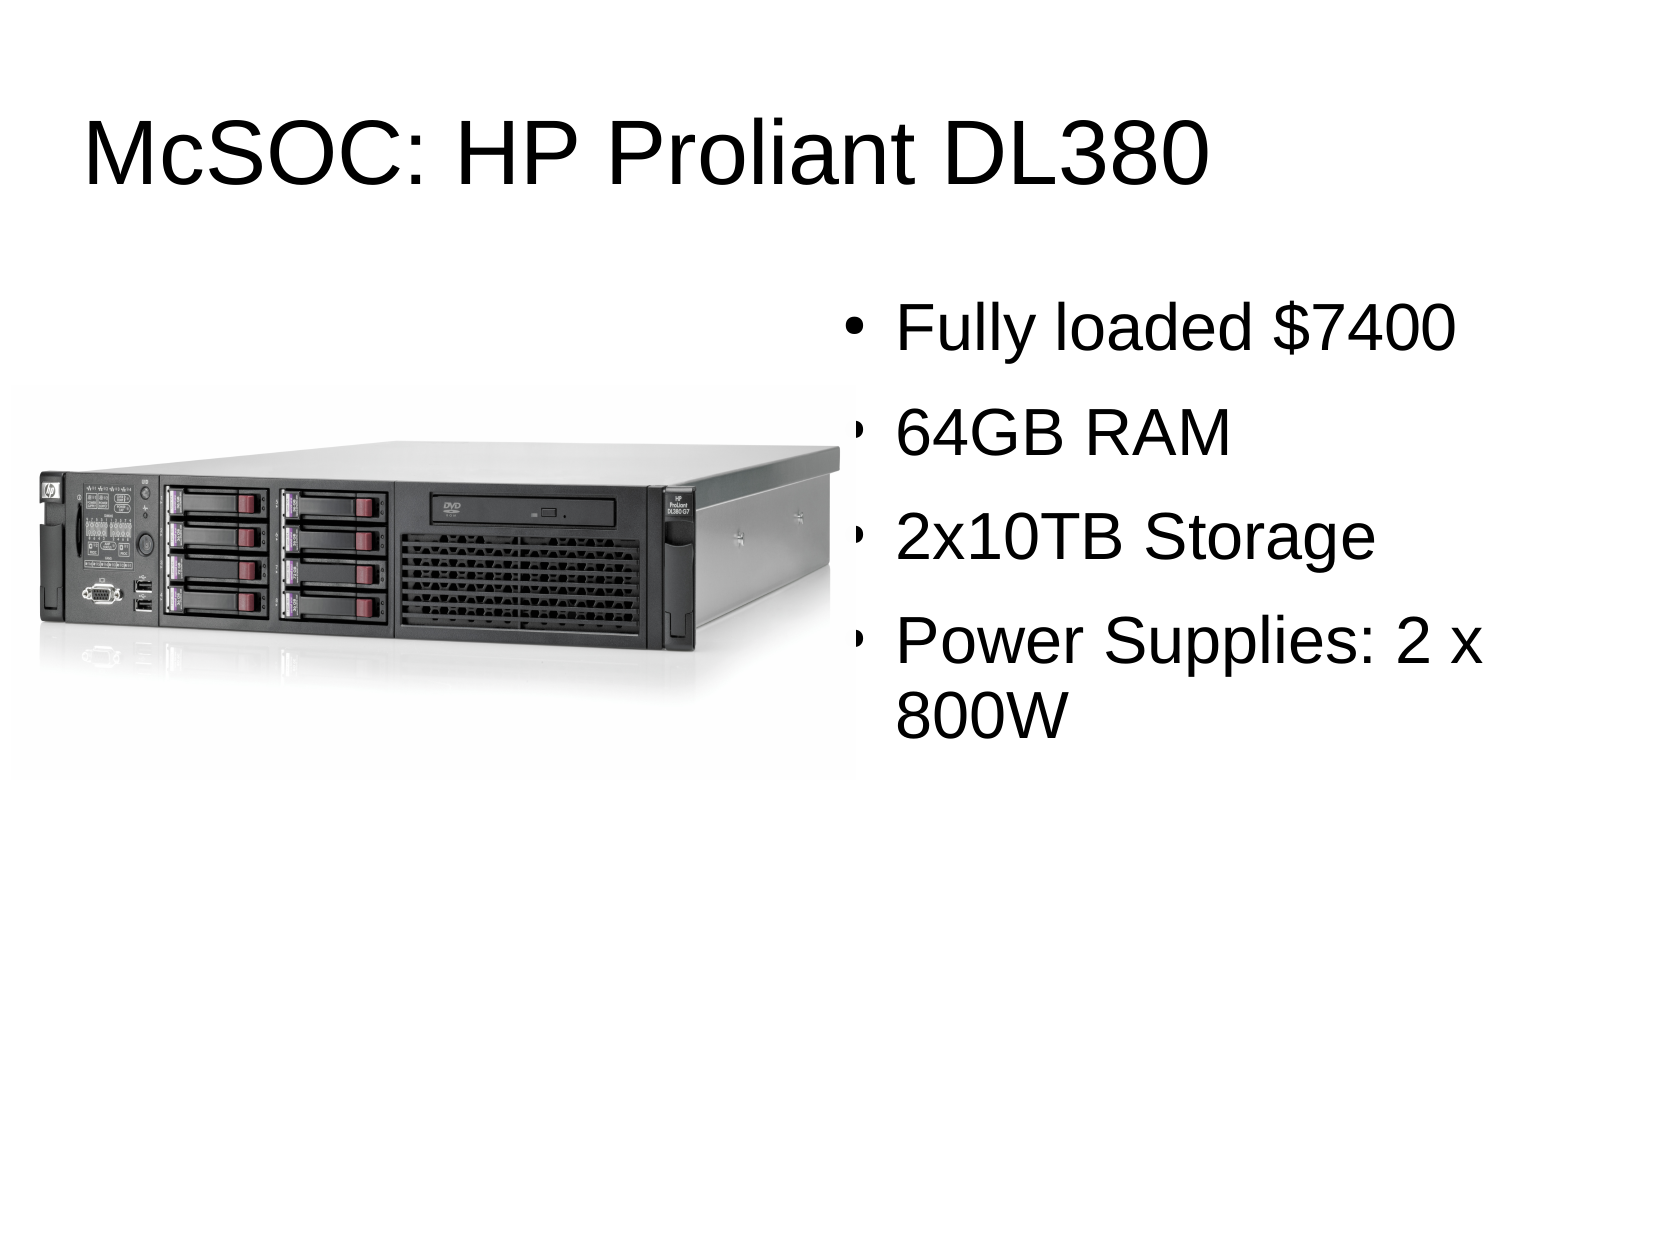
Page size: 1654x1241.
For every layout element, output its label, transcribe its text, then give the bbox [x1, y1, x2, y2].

picture [11, 385, 856, 781]
list Fully loaded $7400 64GB RAM 2x10TB Storage Power Supplies: 2 x 800W [825, 290, 1571, 1010]
title McSOC: HP Proliant DL380 [82, 49, 1571, 257]
